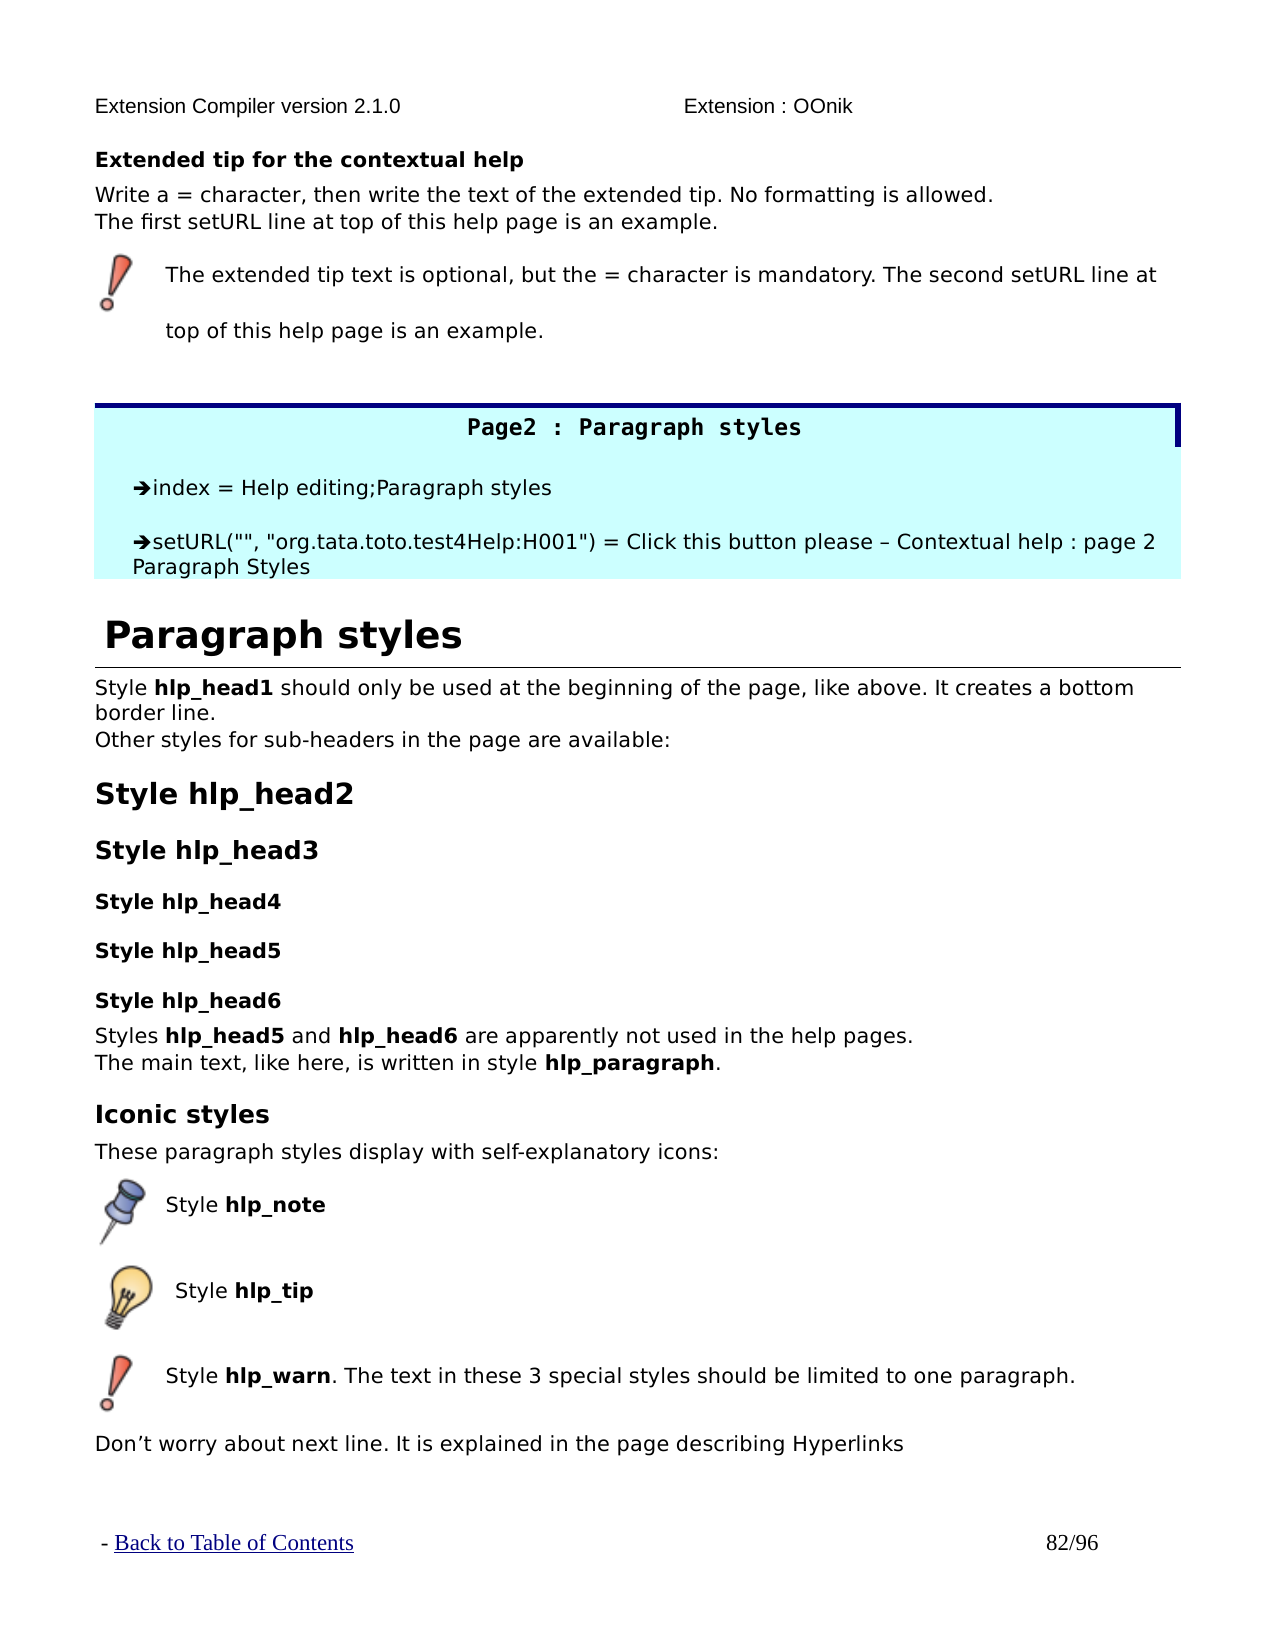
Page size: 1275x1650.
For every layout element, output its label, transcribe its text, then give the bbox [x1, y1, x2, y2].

text Iconic styles [94, 1100, 1181, 1129]
text Page2 : Paragraph styles [94, 404, 1175, 447]
text The first setURL line at top of this help page is an example. [94, 210, 1181, 234]
list The extended tip text is optional, but the = character is mandatory. The second setURL line at top of this help page is an example. [94, 246, 1181, 343]
picture [95, 1261, 163, 1335]
text Extended tip for the contextual help [94, 147, 1181, 172]
picture [95, 1177, 151, 1248]
list index = Help editing;Paragraph styles [94, 476, 1181, 501]
list Style hlp_tip [163, 1261, 1181, 1335]
list Style hlp_warn. The text in these 3 special styles should be limited to one paragraph. [94, 1361, 1181, 1393]
list Style hlp_note [94, 1190, 1181, 1222]
text Style hlp_head3 [94, 836, 1181, 865]
picture [95, 1348, 138, 1419]
text Style hlp_head2 [94, 777, 1181, 811]
text These paragraph styles display with self-explanatory icons: [94, 1140, 1181, 1164]
text Don’t worry about next line. It is explained in the page describing Hyperlinks [94, 1432, 1181, 1456]
picture [95, 247, 138, 319]
text Paragraph styles [94, 604, 1181, 667]
text The main text, like here, is written in style hlp_paragraph. [94, 1051, 1181, 1076]
text Style hlp_head1 should only be used at the beginning of the page, like above. It creates a bottom border line. [94, 676, 1181, 725]
text Write a = character, then write the text of the extended tip. No formatting is allowed. [94, 183, 1181, 207]
text Other styles for sub-headers in the page are available: [94, 728, 1181, 753]
text Styles hlp_head5 and hlp_head6 are apparently not used in the help pages. [94, 1024, 1181, 1048]
text Style hlp_head4 [94, 890, 1181, 914]
text Style hlp_head5 [94, 939, 1181, 964]
list setURL("", "org.tata.toto.test4Help:H001") = Click this button please – Contextual help : page 2 Paragraph Styles [94, 530, 1181, 579]
text Style hlp_head6 [94, 988, 1181, 1013]
